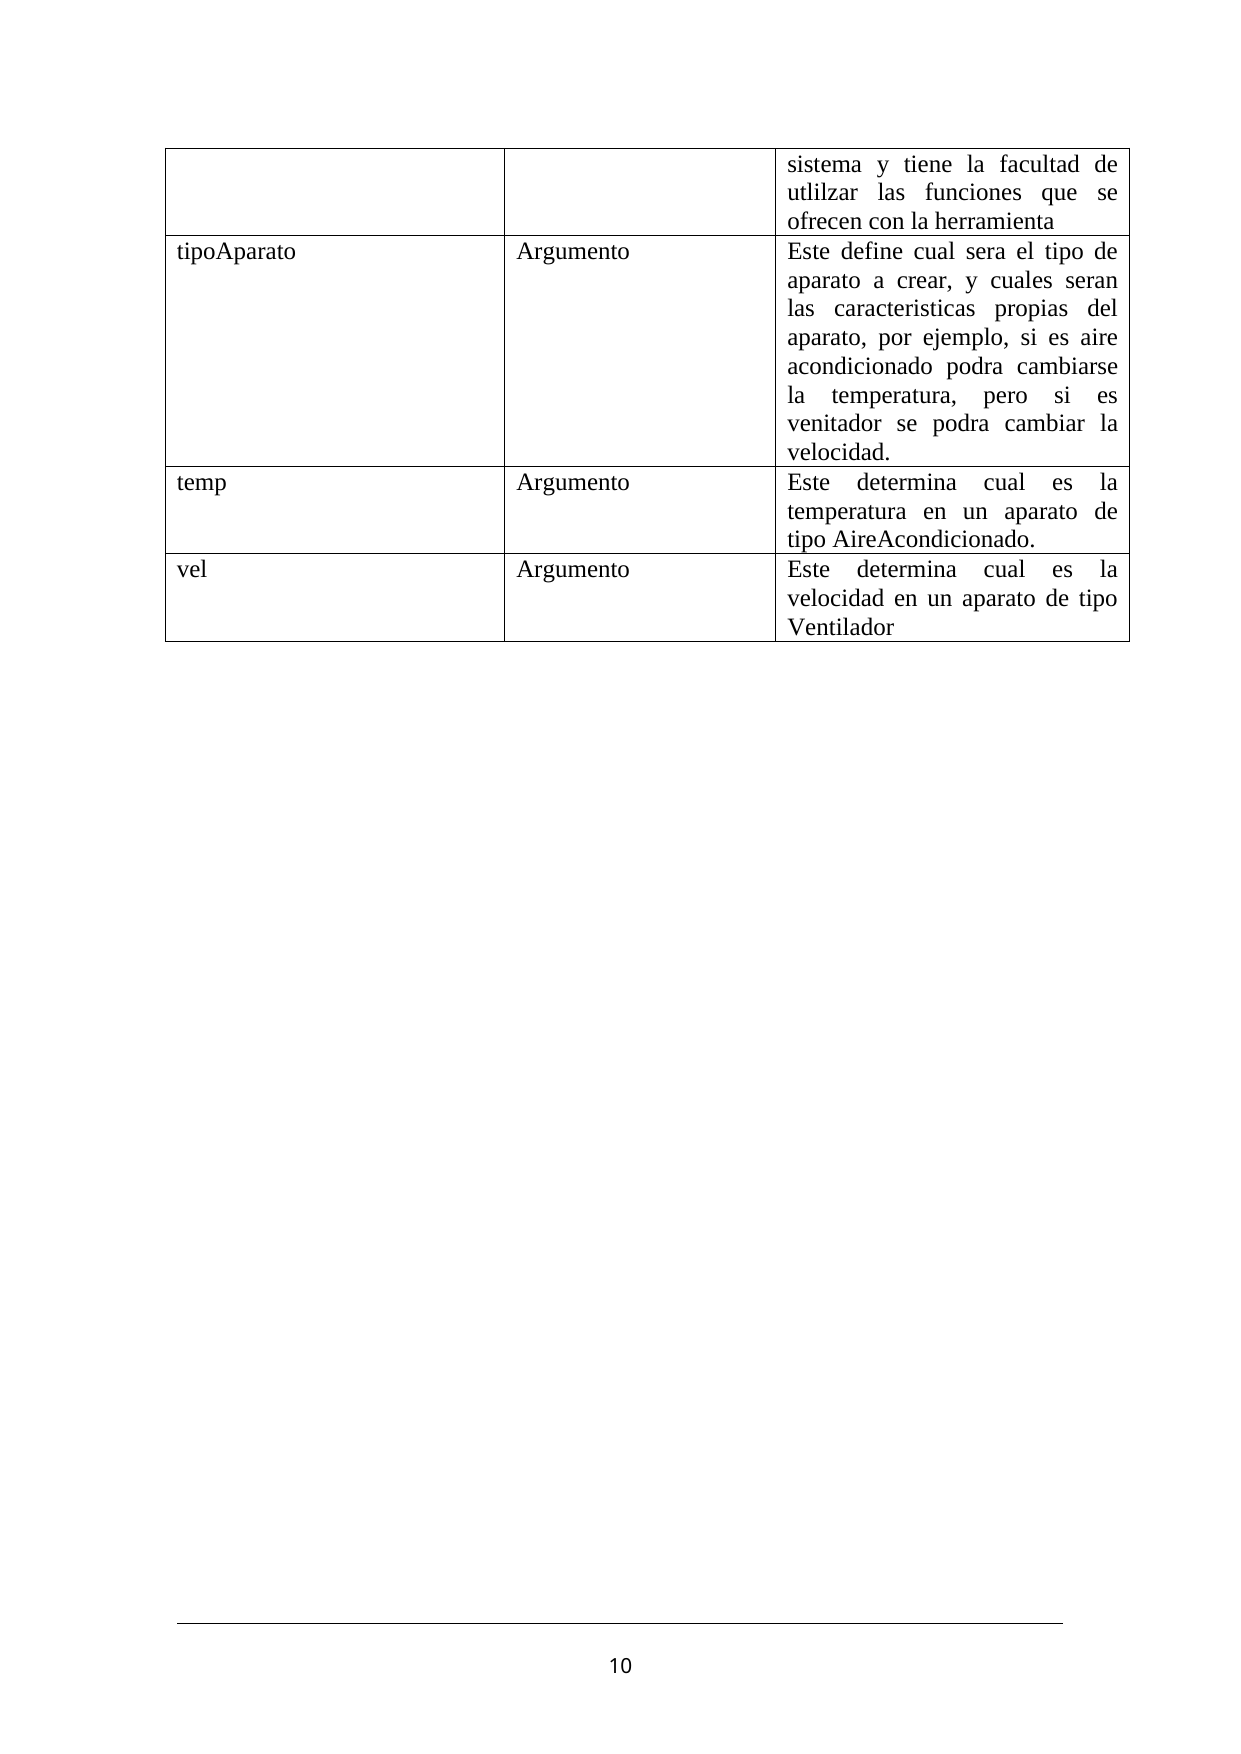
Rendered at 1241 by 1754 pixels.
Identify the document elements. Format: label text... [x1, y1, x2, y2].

table_cell Este determina cual es la temperatura en un aparato de tipo AireAcondicionado. [776, 467, 1129, 553]
table_cell sistema y tiene la facultad de utlilzar las funciones que se ofrecen con la herramienta [776, 149, 1129, 235]
table_cell Argumento [505, 467, 775, 553]
table_cell vel [166, 554, 504, 641]
table_cell Este determina cual es la velocidad en un aparato de tipo Ventilador [776, 554, 1129, 641]
table_cell temp [166, 467, 504, 553]
table_cell Argumento [505, 554, 775, 641]
table_cell [166, 149, 504, 235]
table_cell [505, 149, 775, 235]
table_cell Este define cual sera el tipo de aparato a crear, y cuales seran las caracteristicas propias del aparato, por ejemplo, si es aire acondicionado podra cambiarse la temperatura, pero si es venitador se podra cambiar la velocidad. [776, 236, 1129, 466]
table_cell Argumento [505, 236, 775, 466]
table_cell tipoAparato [166, 236, 504, 466]
